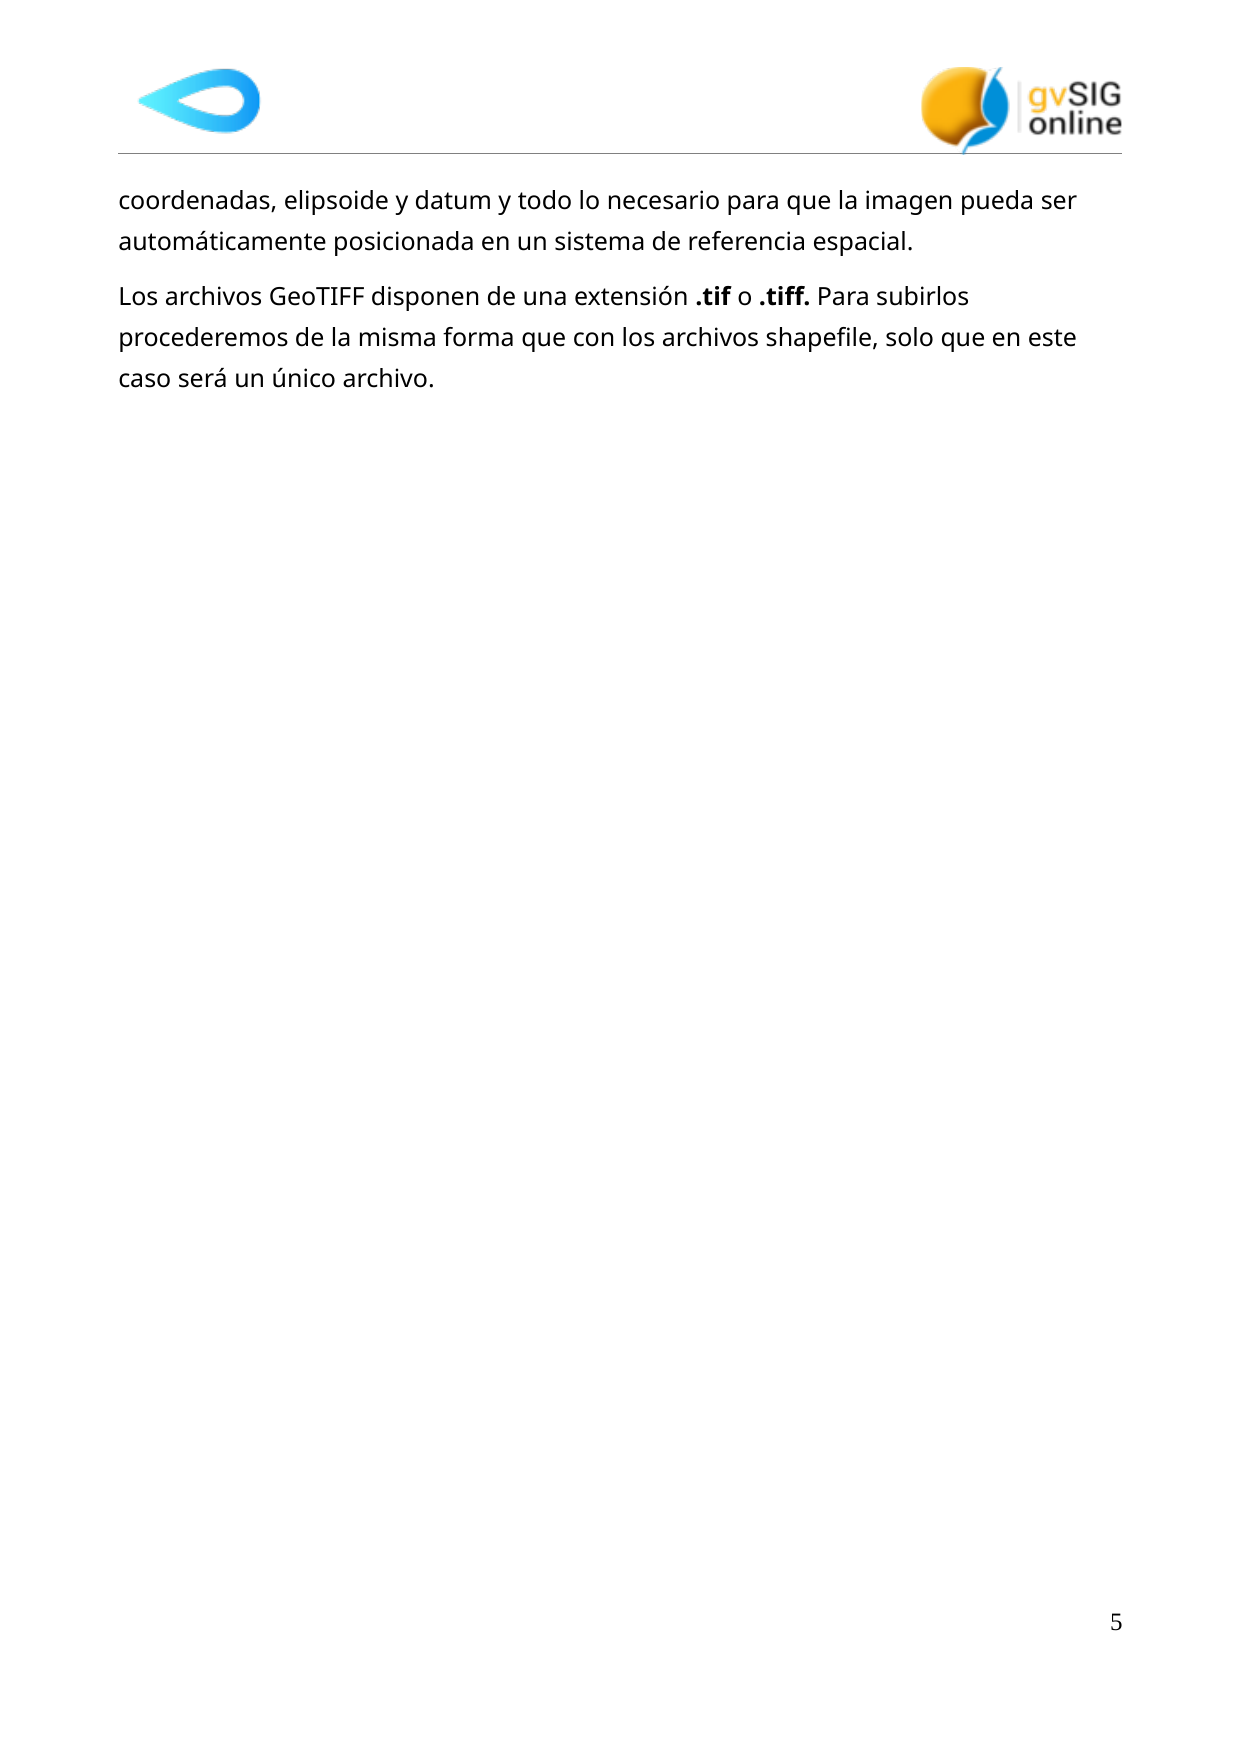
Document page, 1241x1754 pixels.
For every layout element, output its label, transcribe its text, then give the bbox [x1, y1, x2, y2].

text Los archivos GeoTIFF disponen de una extensión .tif o .tiff. Para subirlos procederemos de la misma forma que con los archivos shapefile, solo que en este caso será un único archivo. [118, 278, 1122, 394]
text coordenadas, elipsoide y datum y todo lo necesario para que la imagen pueda ser automáticamente posicionada en un sistema de referencia espacial. [118, 182, 1122, 257]
picture [118, 58, 281, 150]
picture [921, 67, 1122, 155]
